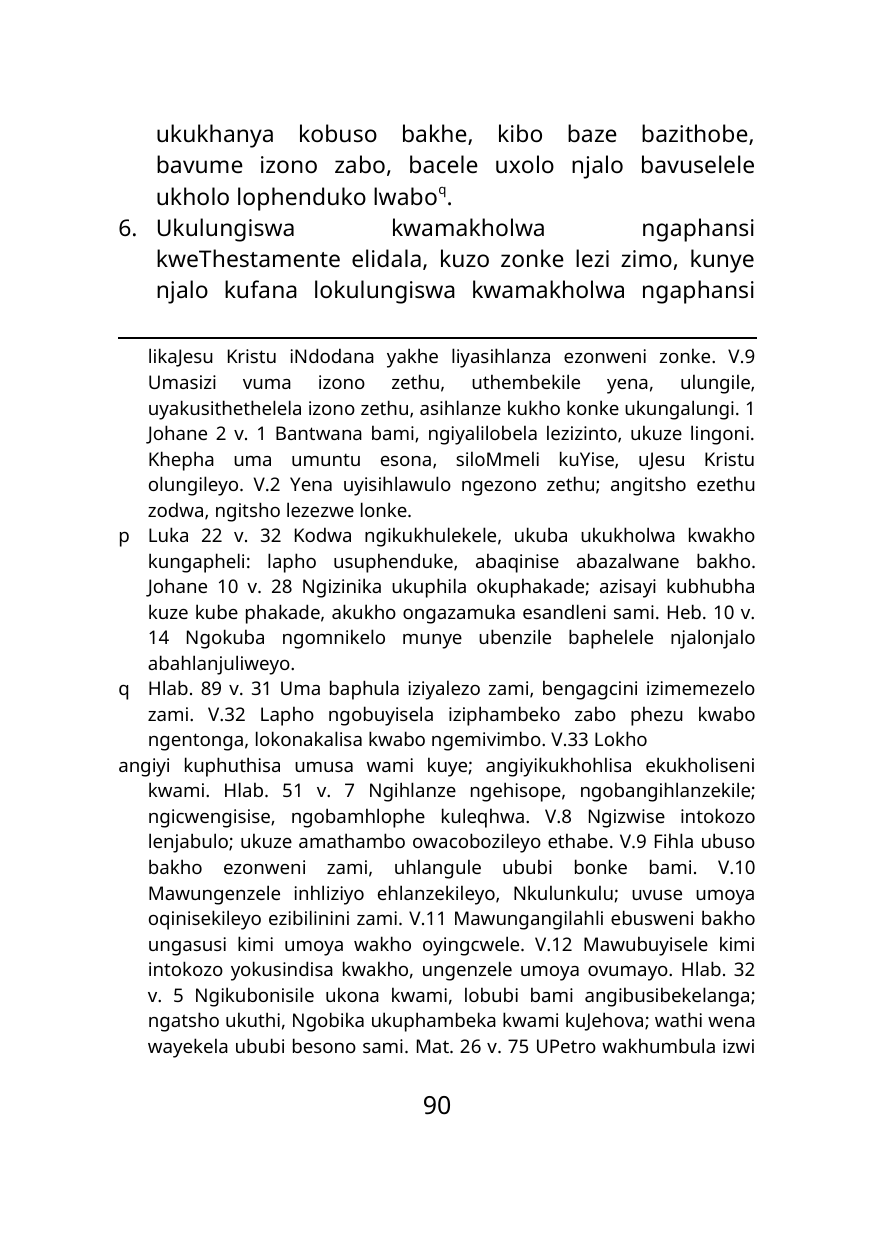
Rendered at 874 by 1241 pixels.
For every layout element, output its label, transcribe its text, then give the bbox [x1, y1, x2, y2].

list Hlab. 89 v. 31 Uma baphula iziyalezo zami, bengagcini izimemezelo zami. V.32 Lapho ngobuyisela iziphambeko zabo phezu kwabo ngentonga, lokonakalisa kwabo ngemivimbo. V.33 Lokho [118, 676, 756, 752]
list ukukhanya kobuso bakhe, kibo baze bazithobe, bavume izono zabo, bacele uxolo njalo bavuselele ukholo lophenduko lwabo. [118, 118, 756, 212]
list angiyi kuphuthisa umusa wami kuye; angiyikukhohlisa ekukholiseni kwami. Hlab. 51 v. 7 Ngihlanze ngehisope, ngobangihlanzekile; ngicwengisise, ngobamhlophe kuleqhwa. V.8 Ngizwise intokozo lenjabulo; ukuze amathambo owacobozileyo ethabe. V.9 Fihla ubuso bakho ezonweni zami, uhlangule ububi bonke bami. V.10 Mawungenzele inhliziyo ehlanzekileyo, Nkulunkulu; uvuse umoya oqinisekileyo ezibilinini zami. V.11 Mawungangilahli ebusweni bakho ungasusi kimi umoya wakho oyingcwele. V.12 Mawubuyisele kimi intokozo yokusindisa kwakho, ungenzele umoya ovumayo. Hlab. 32 v. 5 Ngikubonisile ukona kwami, lobubi bami angibusibekelanga; ngatsho ukuthi, Ngobika ukuphambeka kwami kuJehova; wathi wena wayekela ububi besono sami. Mat. 26 v. 75 UPetro wakhumbula izwi [118, 752, 756, 1058]
list likaJesu Kristu iNdodana yakhe liyasihlanza ezonweni zonke. V.9 Umasizi vuma izono zethu, uthembekile yena, ulungile, uyakusithethelela izono zethu, asihlanze kukho konke ukungalungi. 1 Johane 2 v. 1 Bantwana bami, ngiyalilobela lezizinto, ukuze lingoni. Khepha uma umuntu esona, siloMmeli kuYise, uJesu Kristu olungileyo. V.2 Yena uyisihlawulo ngezono zethu; angitsho ezethu zodwa, ngitsho lezezwe lonke. [118, 344, 756, 523]
list Luka 22 v. 32 Kodwa ngikukhulekele, ukuba ukukholwa kwakho kungapheli: lapho usuphenduke, abaqinise abazalwane bakho. Johane 10 v. 28 Ngizinika ukuphila okuphakade; azisayi kubhubha kuze kube phakade, akukho ongazamuka esandleni sami. Heb. 10 v. 14 Ngokuba ngomnikelo munye ubenzile baphelele njalonjalo abahlanjuliweyo. [118, 523, 756, 676]
list Ukulungiswa kwamakholwa ngaphansi kweThestamente elidala, kuzo zonke lezi zimo, kunye njalo kufana lokulungiswa kwamakholwa ngaphansi [118, 212, 756, 306]
